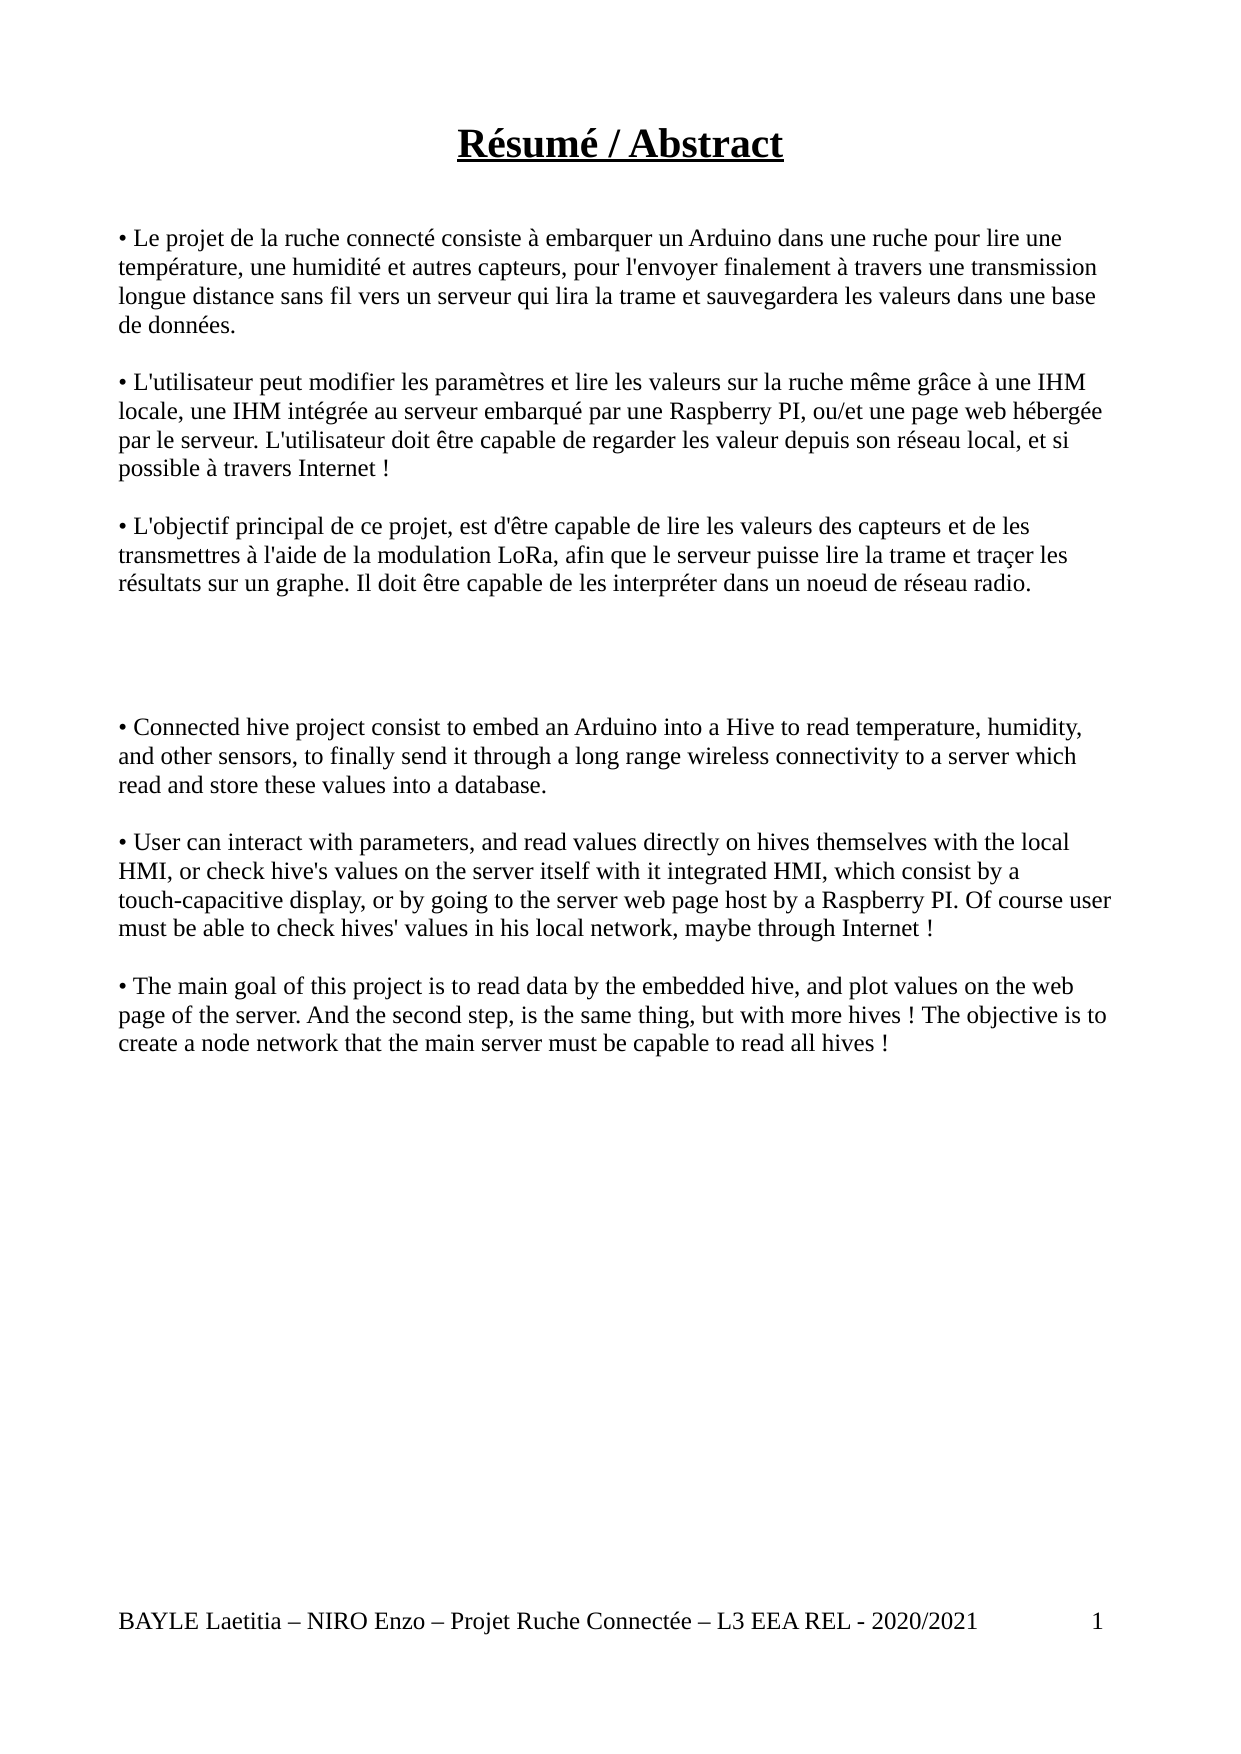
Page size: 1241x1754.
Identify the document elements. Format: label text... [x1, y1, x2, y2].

text • L'objectif principal de ce projet, est d'être capable de lire les valeurs des capteurs et de les transmettres à l'aide de la modulation LoRa, afin que le serveur puisse lire la trame et traçer les résultats sur un graphe. Il doit être capable de les interpréter dans un noeud de réseau radio. [118, 511, 1122, 597]
text • The main goal of this project is to read data by the embedded hive, and plot values on the web page of the server. And the second step, is the same thing, but with more hives ! The objective is to create a node network that the main server must be capable to read all hives ! [118, 971, 1122, 1057]
text touch-capacitive display, or by going to the server web page host by a Raspberry PI. Of course user must be able to check hives' values in his local network, maybe through Internet ! [118, 885, 1122, 942]
text • Le projet de la ruche connecté consiste à embarquer un Arduino dans une ruche pour lire une température, une humidité et autres capteurs, pour l'envoyer finalement à travers une transmission longue distance sans fil vers un serveur qui lira la trame et sauvegardera les valeurs dans une base de données. [118, 223, 1122, 338]
text • Connected hive project consist to embed an Arduino into a Hive to read temperature, humidity, and other sensors, to finally send it through a long range wireless connectivity to a server which read and store these values into a database. [118, 712, 1122, 798]
text • L'utilisateur peut modifier les paramètres et lire les valeurs sur la ruche même grâce à une IHM locale, une IHM intégrée au serveur embarqué par une Raspberry PI, ou/et une page web hébergée par le serveur. L'utilisateur doit être capable de regarder les valeur depuis son réseau local, et si possible à travers Internet ! [118, 367, 1122, 482]
text Résumé / Abstract [118, 118, 1122, 166]
text • User can interact with parameters, and read values directly on hives themselves with the local HMI, or check hive's values on the server itself with it integrated HMI, which consist by a [118, 827, 1122, 885]
